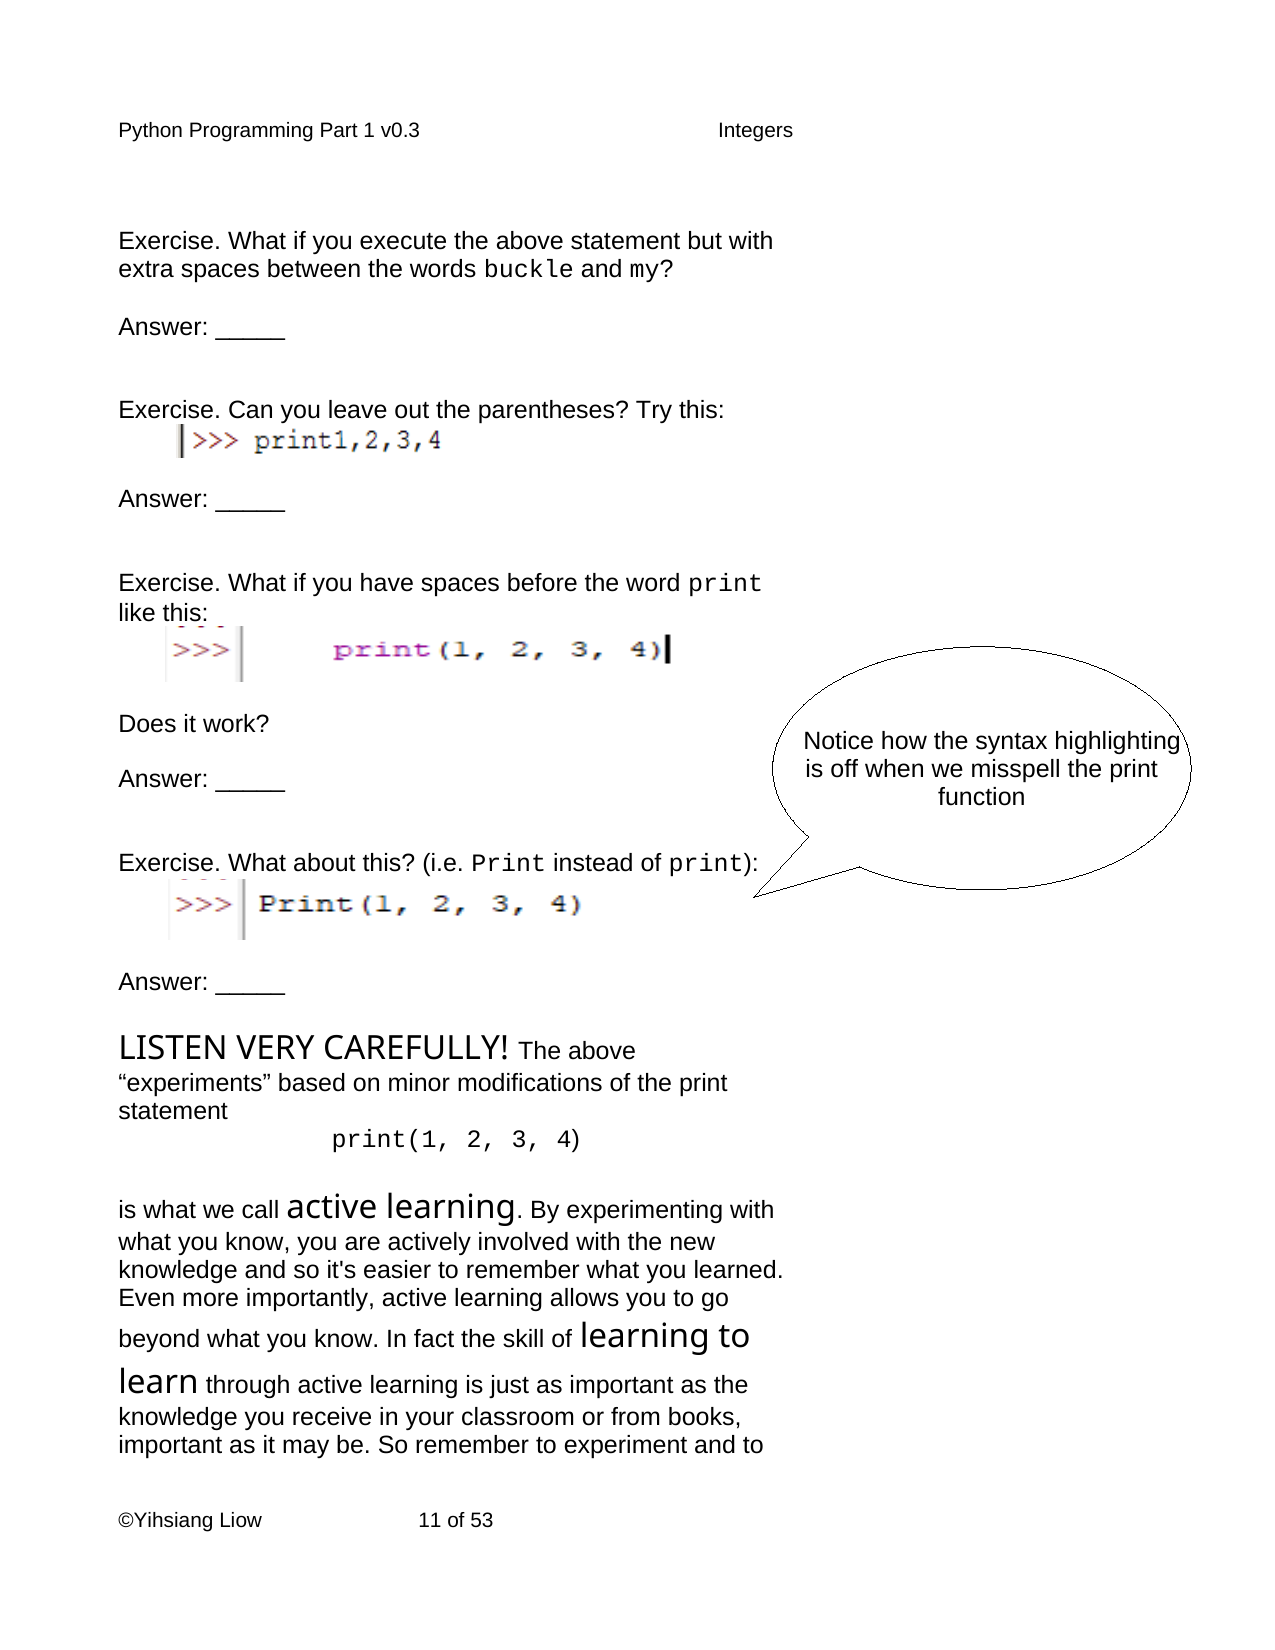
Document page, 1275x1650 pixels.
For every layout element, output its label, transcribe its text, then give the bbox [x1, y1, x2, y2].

text print(1, 2, 3, 4) [118, 1125, 793, 1155]
text Answer: _____ [118, 485, 793, 513]
text is what we call active learning. By experimenting with what you know, you are actively involved with the new knowledge and so it's easier to remember what you learned. Even more importantly, active learning allows you to go beyond what you know. In fact the skill of learning to learn through active learning is just as important as the knowledge you receive in your classroom or from books, important as it may be. So remember to experiment and to [118, 1183, 793, 1459]
text Exercise. What if you execute the above statement but with extra spaces between the words buckle and my? [118, 227, 793, 285]
text Does it work? [118, 709, 793, 737]
text Exercise. What about this? (i.e. Print instead of print): [118, 849, 793, 879]
text Exercise. Can you leave out the parentheses? Try this: [118, 396, 793, 424]
text Exercise. What if you have spaces before the word print like this: [118, 569, 793, 627]
picture [165, 626, 747, 682]
text Answer: _____ [118, 313, 793, 341]
text Answer: _____ [118, 968, 793, 996]
text LISTEN VERY CAREFULLY! The above “experiments” based on minor modifications of the print statement [118, 1023, 793, 1125]
picture [168, 879, 743, 940]
text Answer: _____ [118, 765, 776, 793]
